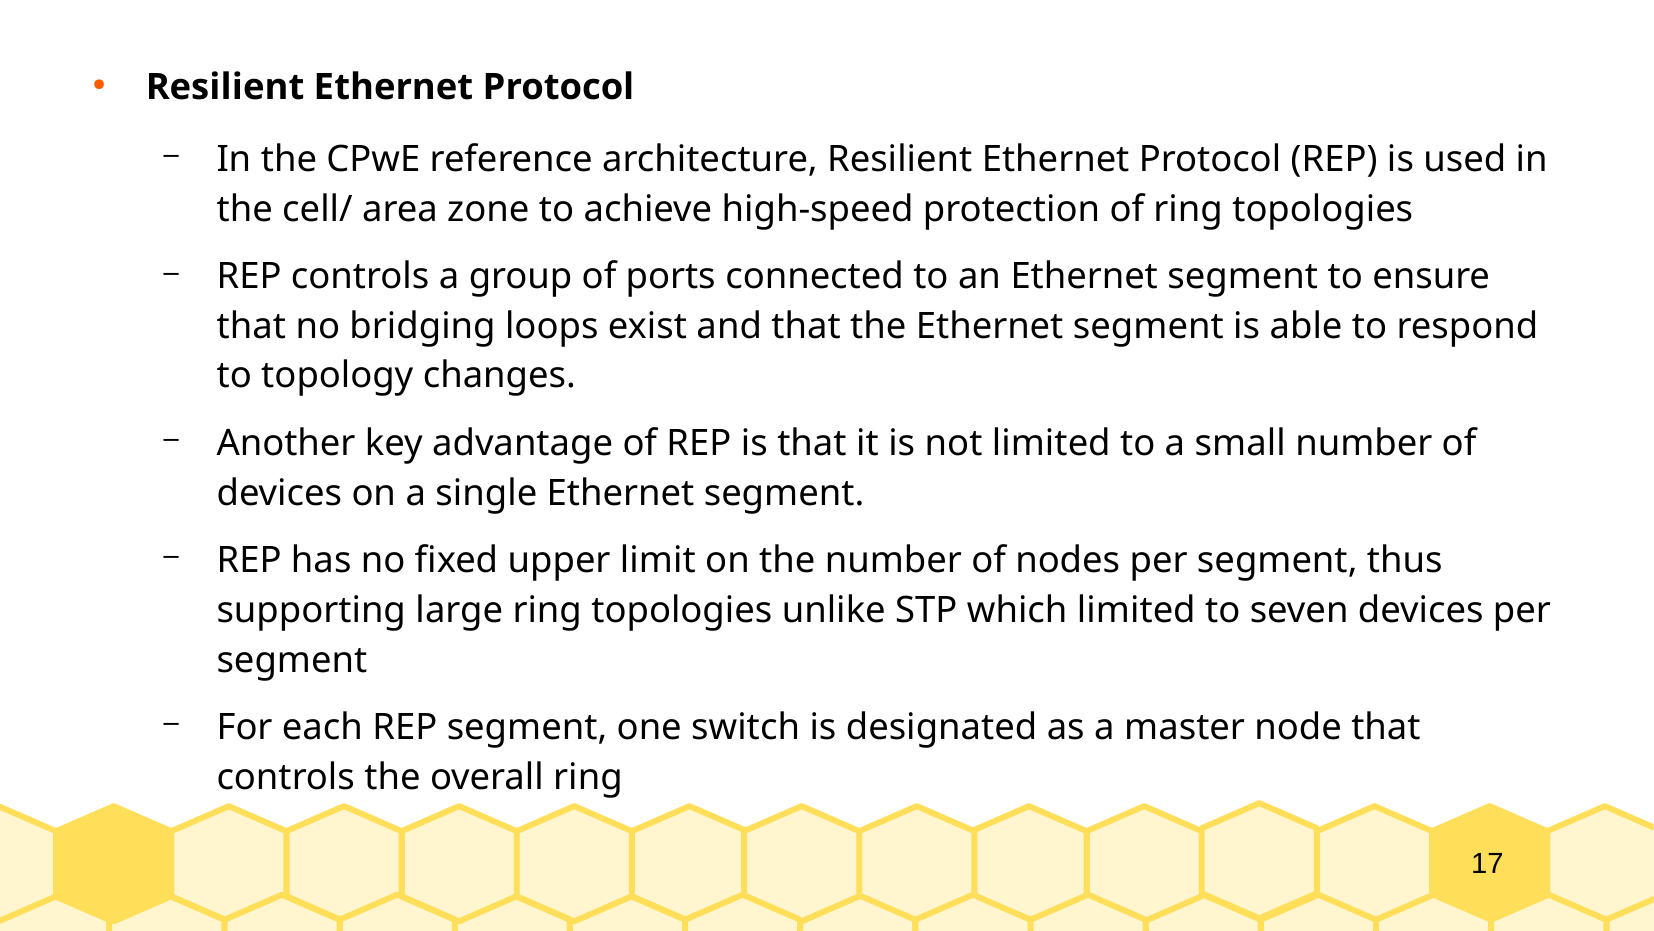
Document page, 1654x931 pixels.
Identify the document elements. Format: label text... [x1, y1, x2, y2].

list Resilient Ethernet Protocol In the CPwE reference architecture, Resilient Ethernet Protocol (REP) is used in the cell/ area zone to achieve high-speed protection of ring topologies REP controls a group of ports connected to an Ethernet segment to ensure that no bridging loops exist and that the Ethernet segment is able to respond to topology changes. Another key advantage of REP is that it is not limited to a small number of devices on a single Ethernet segment. REP has no fixed upper limit on the number of nodes per segment, thus supporting large ring topologies unlike STP which limited to seven devices per segment For each REP segment, one switch is designated as a master node that controls the overall ring [75, 60, 1564, 901]
